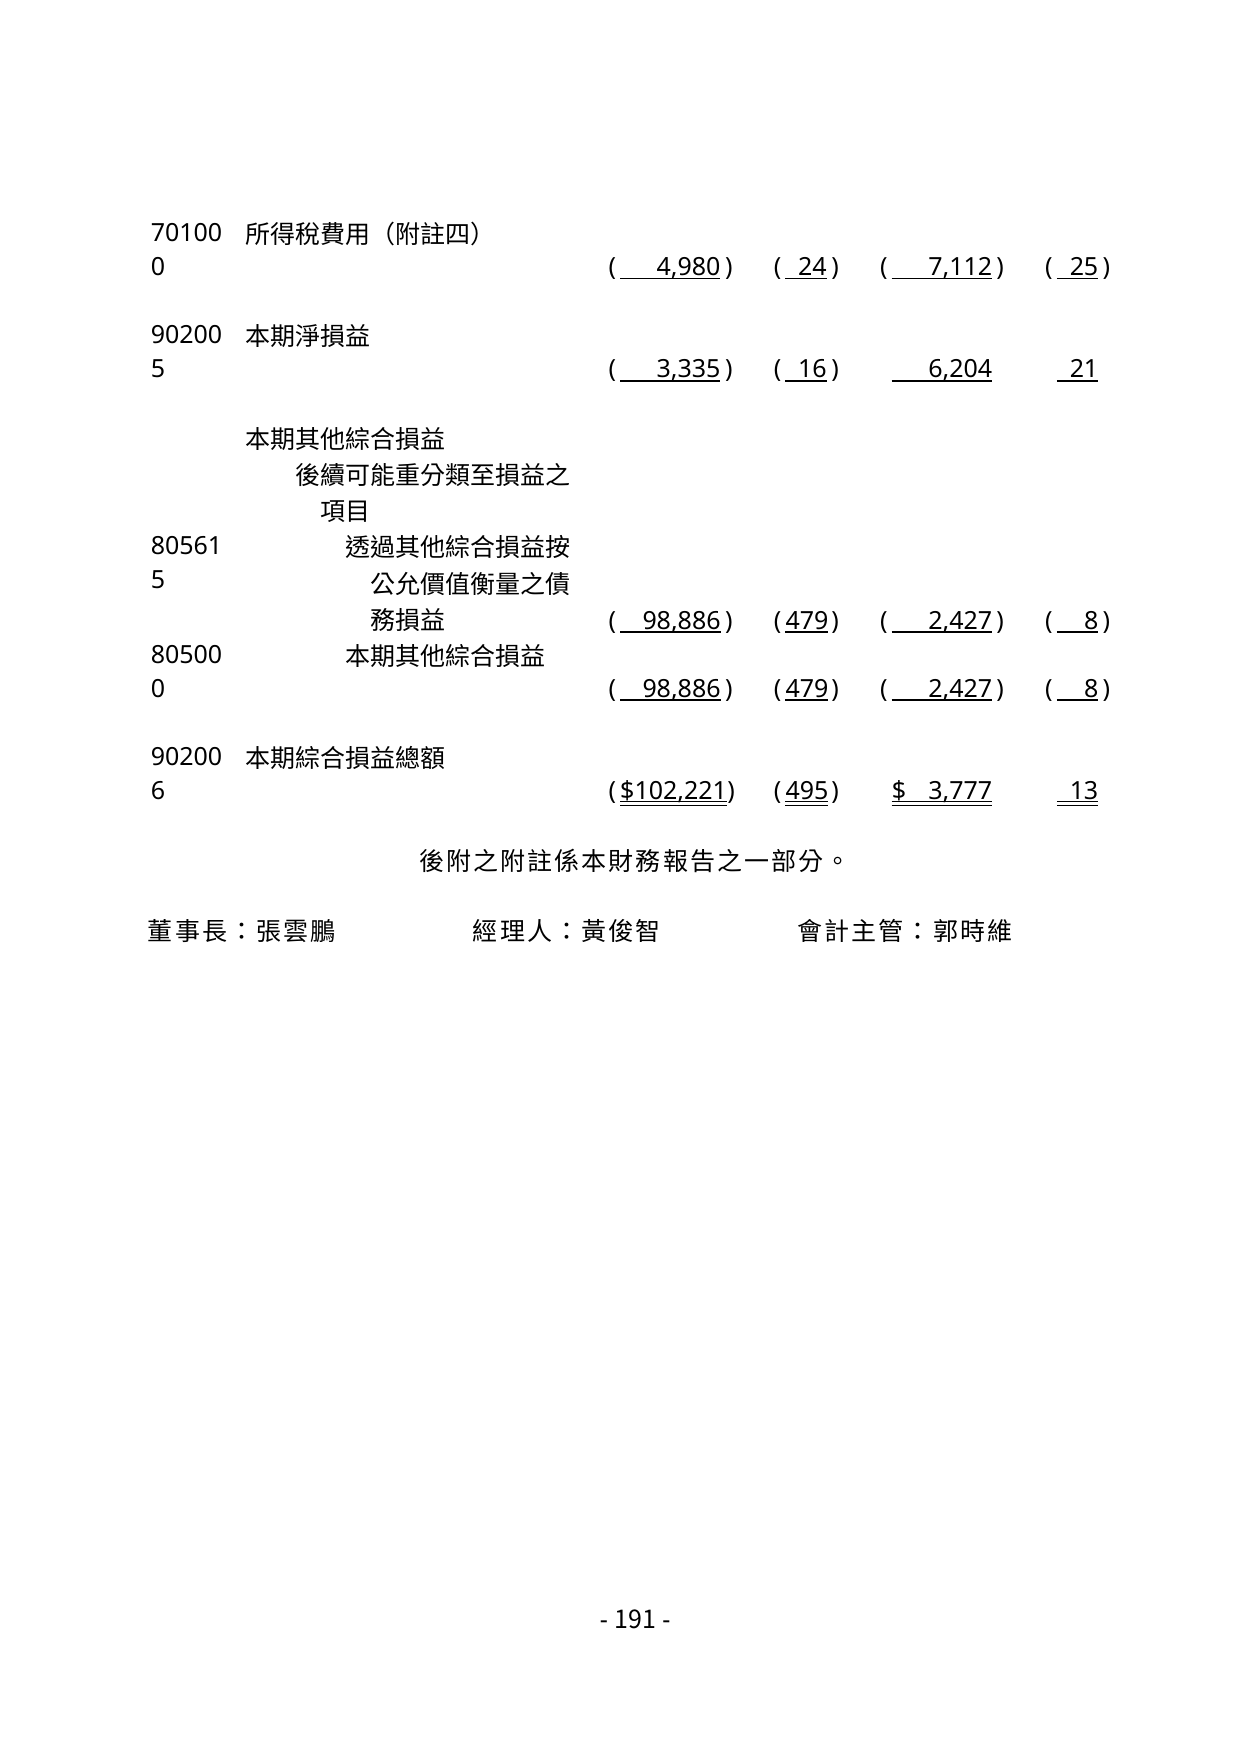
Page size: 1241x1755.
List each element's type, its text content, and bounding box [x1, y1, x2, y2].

table_cell [1021, 528, 1033, 637]
table_cell [148, 455, 230, 528]
table_cell [230, 528, 242, 637]
table_cell [750, 317, 762, 385]
table_cell [1021, 705, 1033, 739]
table_cell [230, 385, 242, 419]
table_cell ( 8 ) [1033, 528, 1122, 637]
table_cell [850, 528, 862, 637]
table_cell [1021, 637, 1033, 705]
table_cell [591, 705, 750, 739]
table_cell [1033, 283, 1122, 317]
table_cell [750, 528, 762, 637]
table_cell ( 3,335 ) [591, 317, 750, 385]
table_cell ( 24 ) [762, 215, 850, 283]
table_cell [1033, 455, 1122, 528]
table_cell [1033, 385, 1122, 419]
table_cell [850, 283, 862, 317]
table_cell ( 7,112 ) [862, 215, 1021, 283]
table_cell ( 16 ) [762, 317, 850, 385]
table_cell [1021, 385, 1033, 419]
table_cell [148, 419, 230, 455]
table_cell [750, 637, 762, 705]
table_cell ( 479 ) [762, 637, 850, 705]
table_cell 本期其他綜合損益 [242, 419, 579, 455]
table_cell [579, 528, 591, 637]
table_cell [862, 455, 1021, 528]
table_cell ( 2,427 ) [862, 637, 1021, 705]
table_cell [750, 419, 762, 455]
table_cell [242, 385, 579, 419]
table_cell 本期綜合損益總額 [242, 739, 579, 807]
table_cell ( 479 ) [762, 528, 850, 637]
table_cell [850, 317, 862, 385]
table_cell [850, 215, 862, 283]
text 後附之附註係本財務報告之一部分。 [148, 841, 1122, 877]
table_cell [591, 385, 750, 419]
table_cell [850, 385, 862, 419]
table_cell 本期淨損益 [242, 317, 579, 385]
table_cell [148, 385, 230, 419]
table_cell [762, 283, 850, 317]
table_cell [850, 419, 862, 455]
table_cell 所得稅費用（附註四） [242, 215, 579, 283]
table_cell [762, 385, 850, 419]
table_cell [862, 705, 1021, 739]
table_cell [762, 455, 850, 528]
table_cell [591, 283, 750, 317]
table_cell ( 25 ) [1033, 215, 1122, 283]
table_cell [1021, 317, 1033, 385]
table_cell [750, 215, 762, 283]
table_cell [862, 385, 1021, 419]
table_cell [762, 705, 850, 739]
table_cell [148, 705, 230, 739]
table_cell [230, 739, 242, 807]
table_cell [230, 455, 242, 528]
table_cell [1021, 455, 1033, 528]
table_cell [1021, 215, 1033, 283]
table_cell [230, 637, 242, 705]
table_cell [579, 419, 591, 455]
table_cell [242, 705, 579, 739]
table_cell ( 4,980 ) [591, 215, 750, 283]
text 董事長：張雲鵬 經理人：黃俊智 會計主管：郭時維 [148, 911, 1122, 947]
table_cell [591, 419, 750, 455]
table_cell 805615 [148, 528, 230, 637]
table_cell 701000 [148, 215, 230, 283]
table_cell [230, 705, 242, 739]
table_cell [1033, 419, 1122, 455]
table_cell 後續可能重分類至損益之項目 [242, 455, 579, 528]
table_cell [591, 455, 750, 528]
table_cell [862, 419, 1021, 455]
table_cell [762, 419, 850, 455]
table_cell 6,204 [862, 317, 1021, 385]
table_cell ( 98,886 ) [591, 528, 750, 637]
table_cell ( 98,886 ) [591, 637, 750, 705]
table_cell 902005 [148, 317, 230, 385]
table_cell [850, 637, 862, 705]
table_cell 13 [1033, 739, 1122, 807]
table_cell 本期其他綜合損益 [242, 637, 579, 705]
table_cell [1021, 283, 1033, 317]
table_cell ( 495 ) [762, 739, 850, 807]
table_cell 805000 [148, 637, 230, 705]
table_cell [579, 637, 591, 705]
table_cell [750, 739, 762, 807]
table_cell [750, 705, 762, 739]
table_cell [850, 455, 862, 528]
table_cell [862, 283, 1021, 317]
table_cell [230, 215, 242, 283]
table_cell [850, 739, 862, 807]
table_cell [1033, 705, 1122, 739]
table_cell 902006 [148, 739, 230, 807]
table_cell [579, 215, 591, 283]
table_cell [579, 317, 591, 385]
table_cell [579, 283, 591, 317]
table_cell [579, 385, 591, 419]
table_cell [579, 705, 591, 739]
table_cell [230, 419, 242, 455]
table_cell [1021, 419, 1033, 455]
table_cell [579, 739, 591, 807]
table_cell ( $ 102,221 ) [591, 739, 750, 807]
table_cell 透過其他綜合損益按公允價值衡量之債務損益 [242, 528, 579, 637]
table_cell [148, 283, 230, 317]
table_cell [750, 283, 762, 317]
table_cell [230, 283, 242, 317]
table_cell [579, 455, 591, 528]
table_cell ( 8 ) [1033, 637, 1122, 705]
table_cell $ 3,777 [862, 739, 1021, 807]
table_cell [242, 283, 579, 317]
table_cell [230, 317, 242, 385]
table_cell [1021, 739, 1033, 807]
table_cell [850, 705, 862, 739]
table_cell [750, 385, 762, 419]
table_cell ( 2,427 ) [862, 528, 1021, 637]
table_cell [750, 455, 762, 528]
table_cell 21 [1033, 317, 1122, 385]
